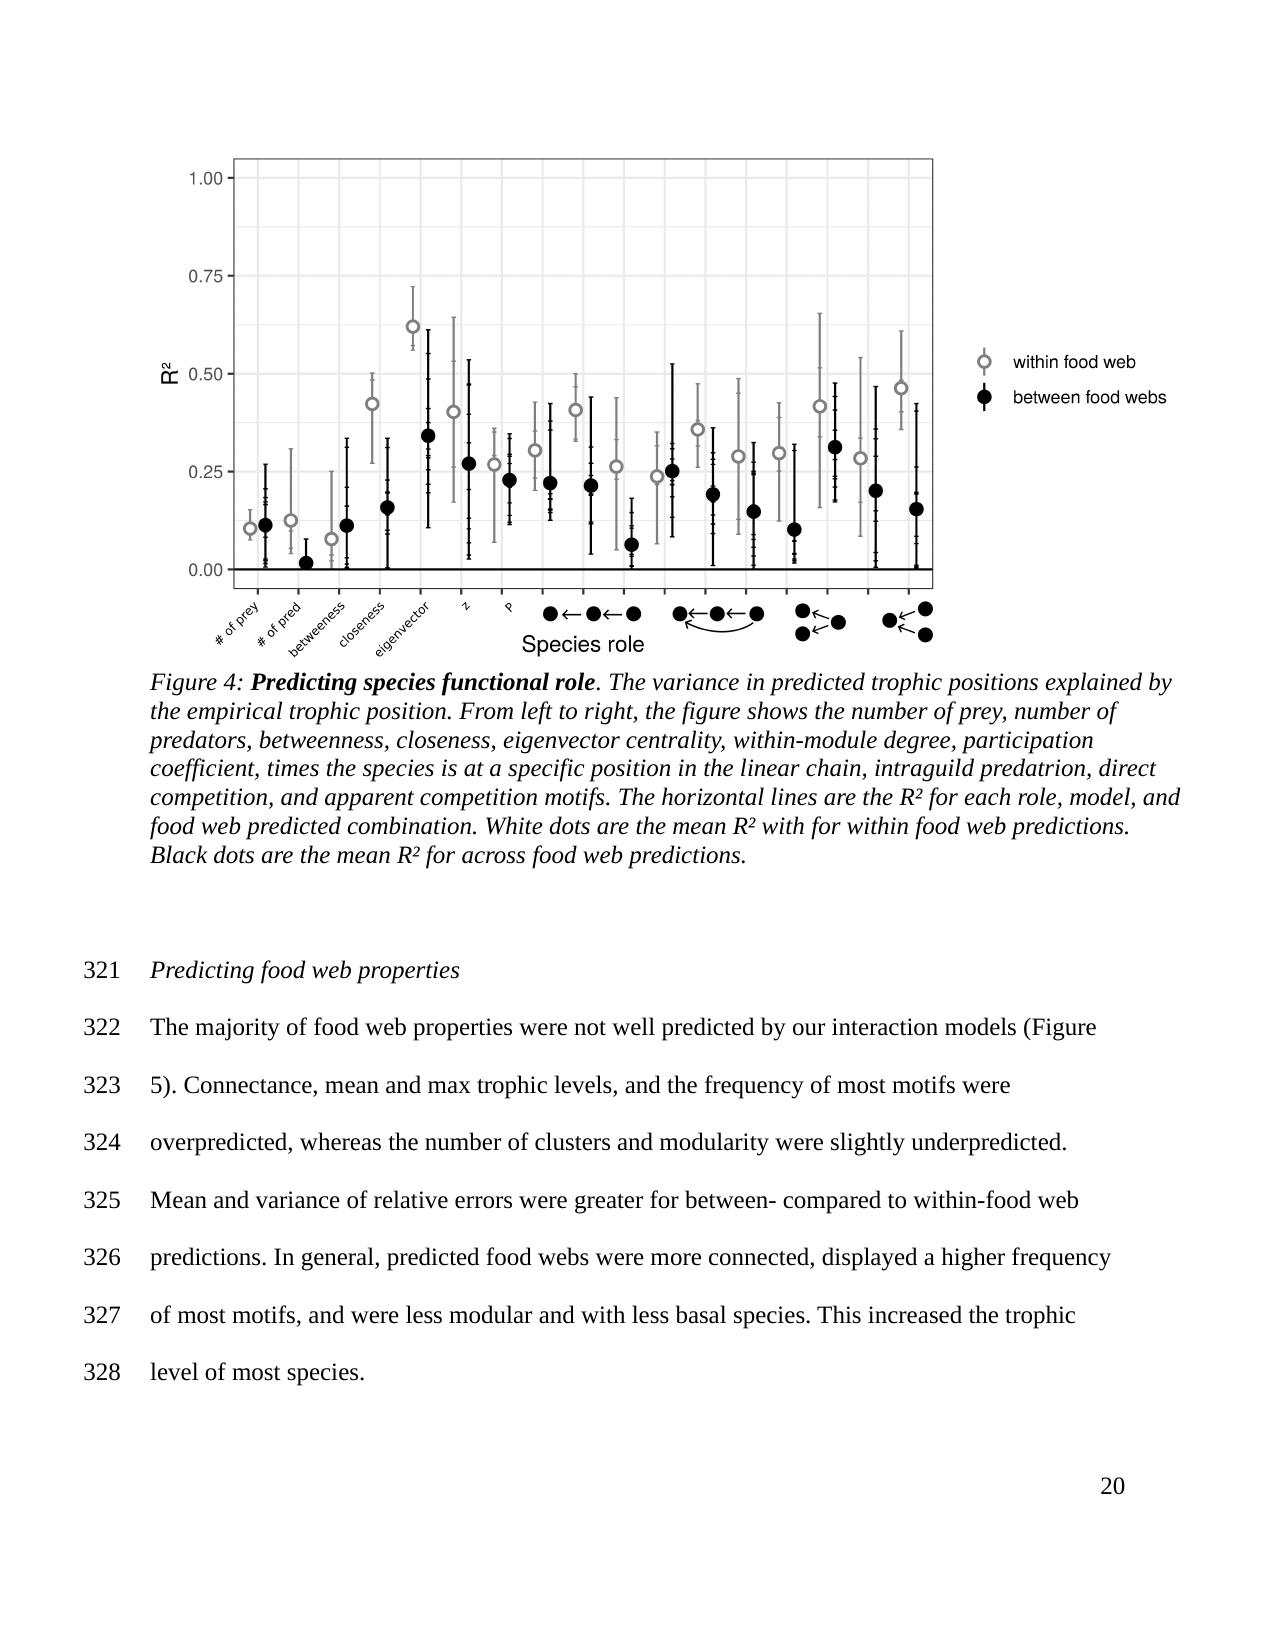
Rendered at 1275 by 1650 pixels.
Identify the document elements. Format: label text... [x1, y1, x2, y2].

picture [150, 148, 1189, 668]
text Predicting food web properties [150, 955, 1125, 983]
text Figure 4: Predicting species functional role. The variance in predicted trophic positions explained by the empirical trophic position. From left to right, the figure shows the number of prey, number of predators, betweenness, closeness, eigenvector centrality, within-module degree, participation coefficient, times the species is at a specific position in the linear chain, intraguild predatrion, direct competition, and apparent competition motifs. The horizontal lines are the R² for each role, model, and food web predicted combination. White dots are the mean R² with for within food web predictions. Black dots are the mean R² for across food web predictions. [150, 668, 1189, 868]
text The majority of food web properties were not well predicted by our interaction models (Figure 5). Connectance, mean and max trophic levels, and the frequency of most motifs were overpredicted, whereas the number of clusters and modularity were slightly underpredicted. Mean and variance of relative errors were greater for between- compared to within-food web predictions. In general, predicted food webs were more connected, displayed a higher frequency of most motifs, and were less modular and with less basal species. This increased the trophic level of most species. [150, 1012, 1125, 1386]
